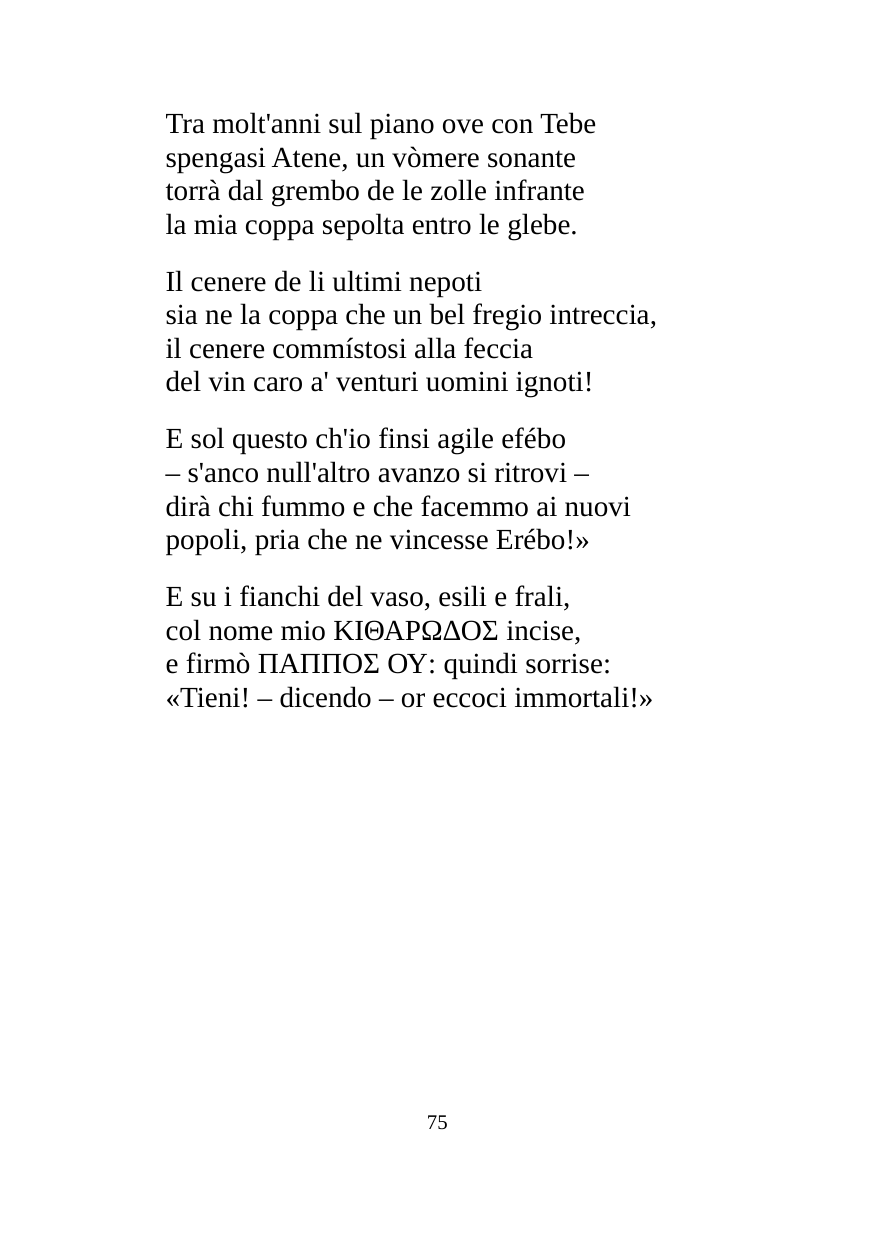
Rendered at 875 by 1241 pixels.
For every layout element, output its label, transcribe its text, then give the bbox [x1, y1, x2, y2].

text E sol questo ch'io finsi agile efébo – s'anco null'altro avanzo si ritrovi – dirà chi fummo e che facemmo ai nuovi popoli, pria che ne vincesse Erébo!» [165, 422, 768, 556]
text Il cenere de li ultimi nepoti sia ne la coppa che un bel fregio intreccia, il cenere commístosi alla feccia del vin caro a' venturi uomini ignoti! [165, 264, 768, 398]
text Tra molt'anni sul piano ove con Tebe spengasi Atene, un vòmere sonante torrà dal grembo de le zolle infrante la mia coppa sepolta entro le glebe. [165, 106, 768, 240]
text E su i fianchi del vaso, esili e frali, col nome mio ΚΙΘΑΡΩΔΟΣ incise, e firmò ΠΑΠΠΟΣ ΟΥ: quindi sorrise: «Tieni! – dicendo – or eccoci immortali!» [165, 579, 768, 713]
